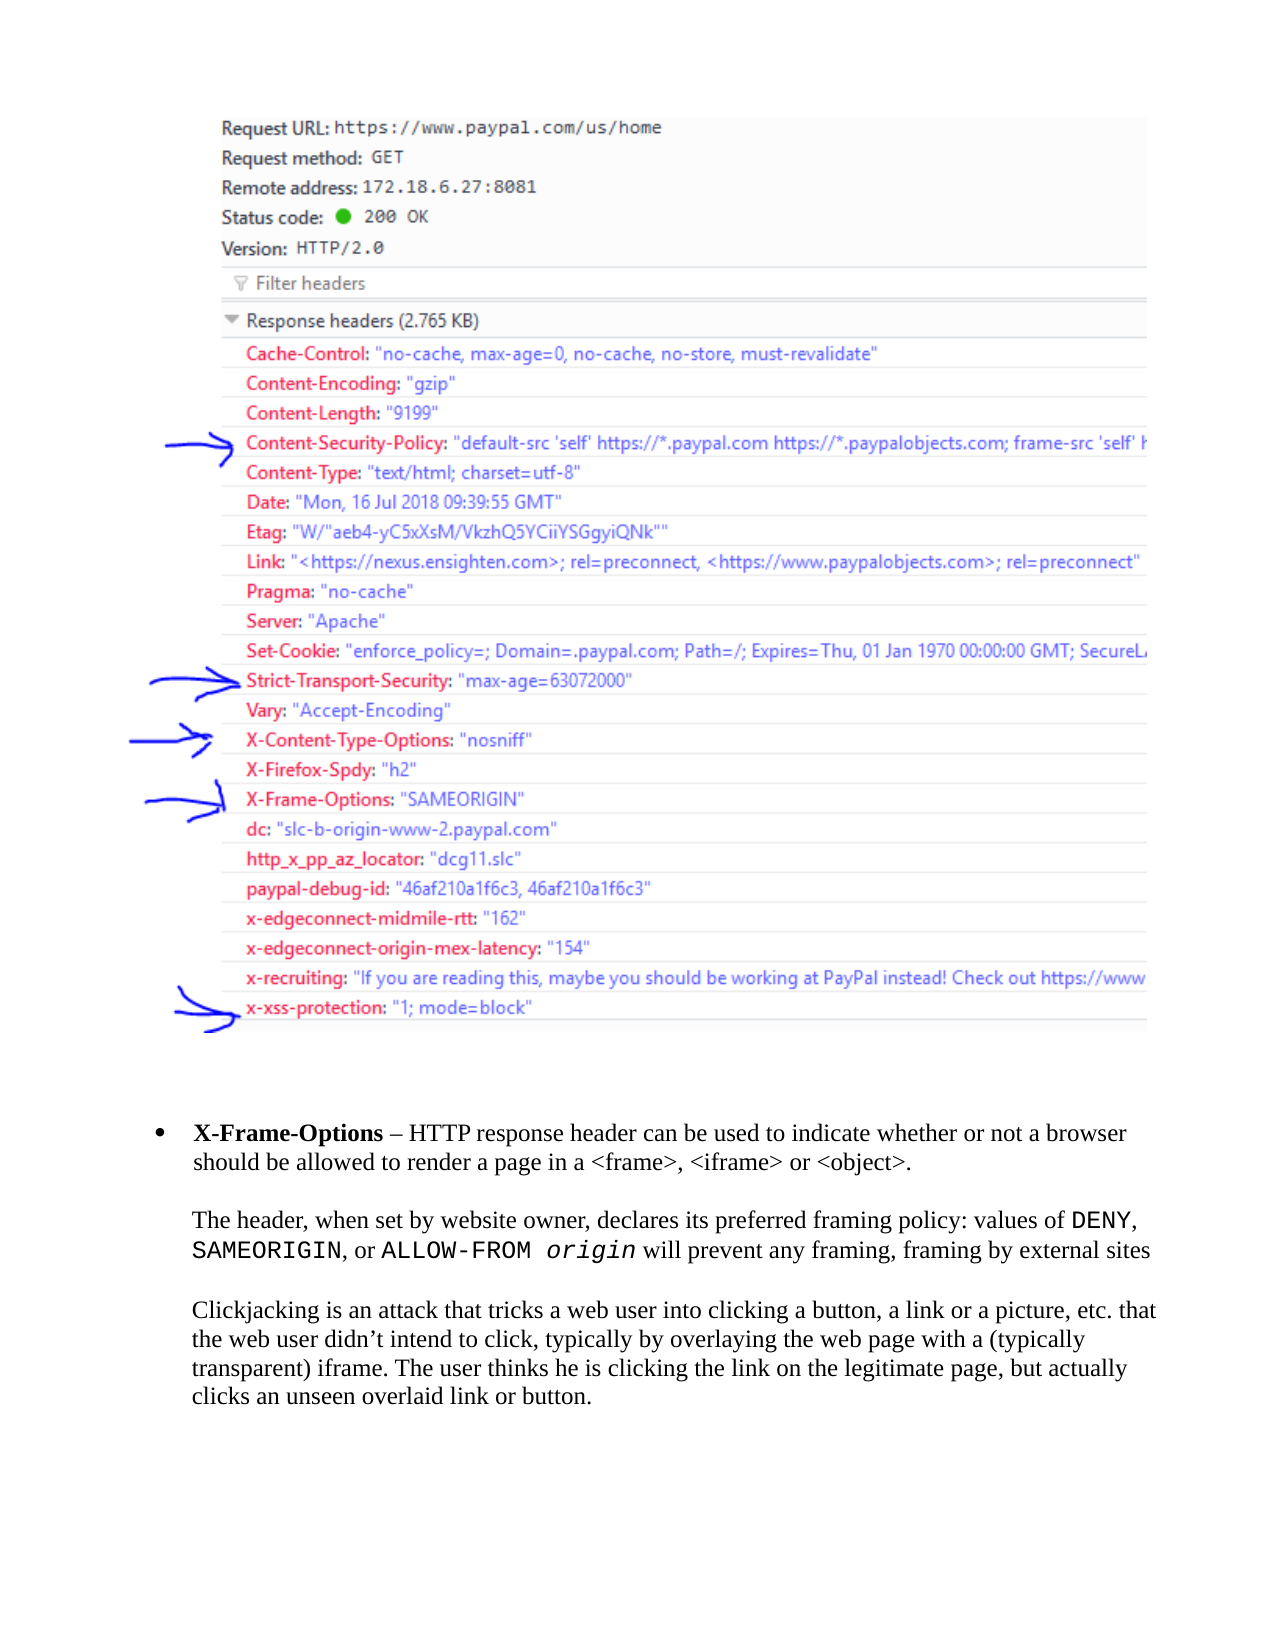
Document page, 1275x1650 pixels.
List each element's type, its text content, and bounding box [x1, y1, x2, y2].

picture [128, 118, 1147, 1033]
text The header, when set by website owner, declares its preferred framing policy: values of DENY, SAMEORIGIN, or ALLOW-FROM origin will prevent any framing, framing by external sites [118, 1205, 1157, 1266]
list X-Frame-Options – HTTP response header can be used to indicate whether or not a browser should be allowed to render a page in a <frame>, <iframe> or <object>. [156, 1118, 1157, 1176]
text Clickjacking is an attack that tricks a web user into clicking a button, a link or a picture, etc. that the web user didn’t intend to click, typically by overlaying the web page with a (typically transparent) iframe. The user thinks he is clicking the link on the legitimate page, but actually clicks an unseen overlaid link or button. [118, 1295, 1157, 1410]
